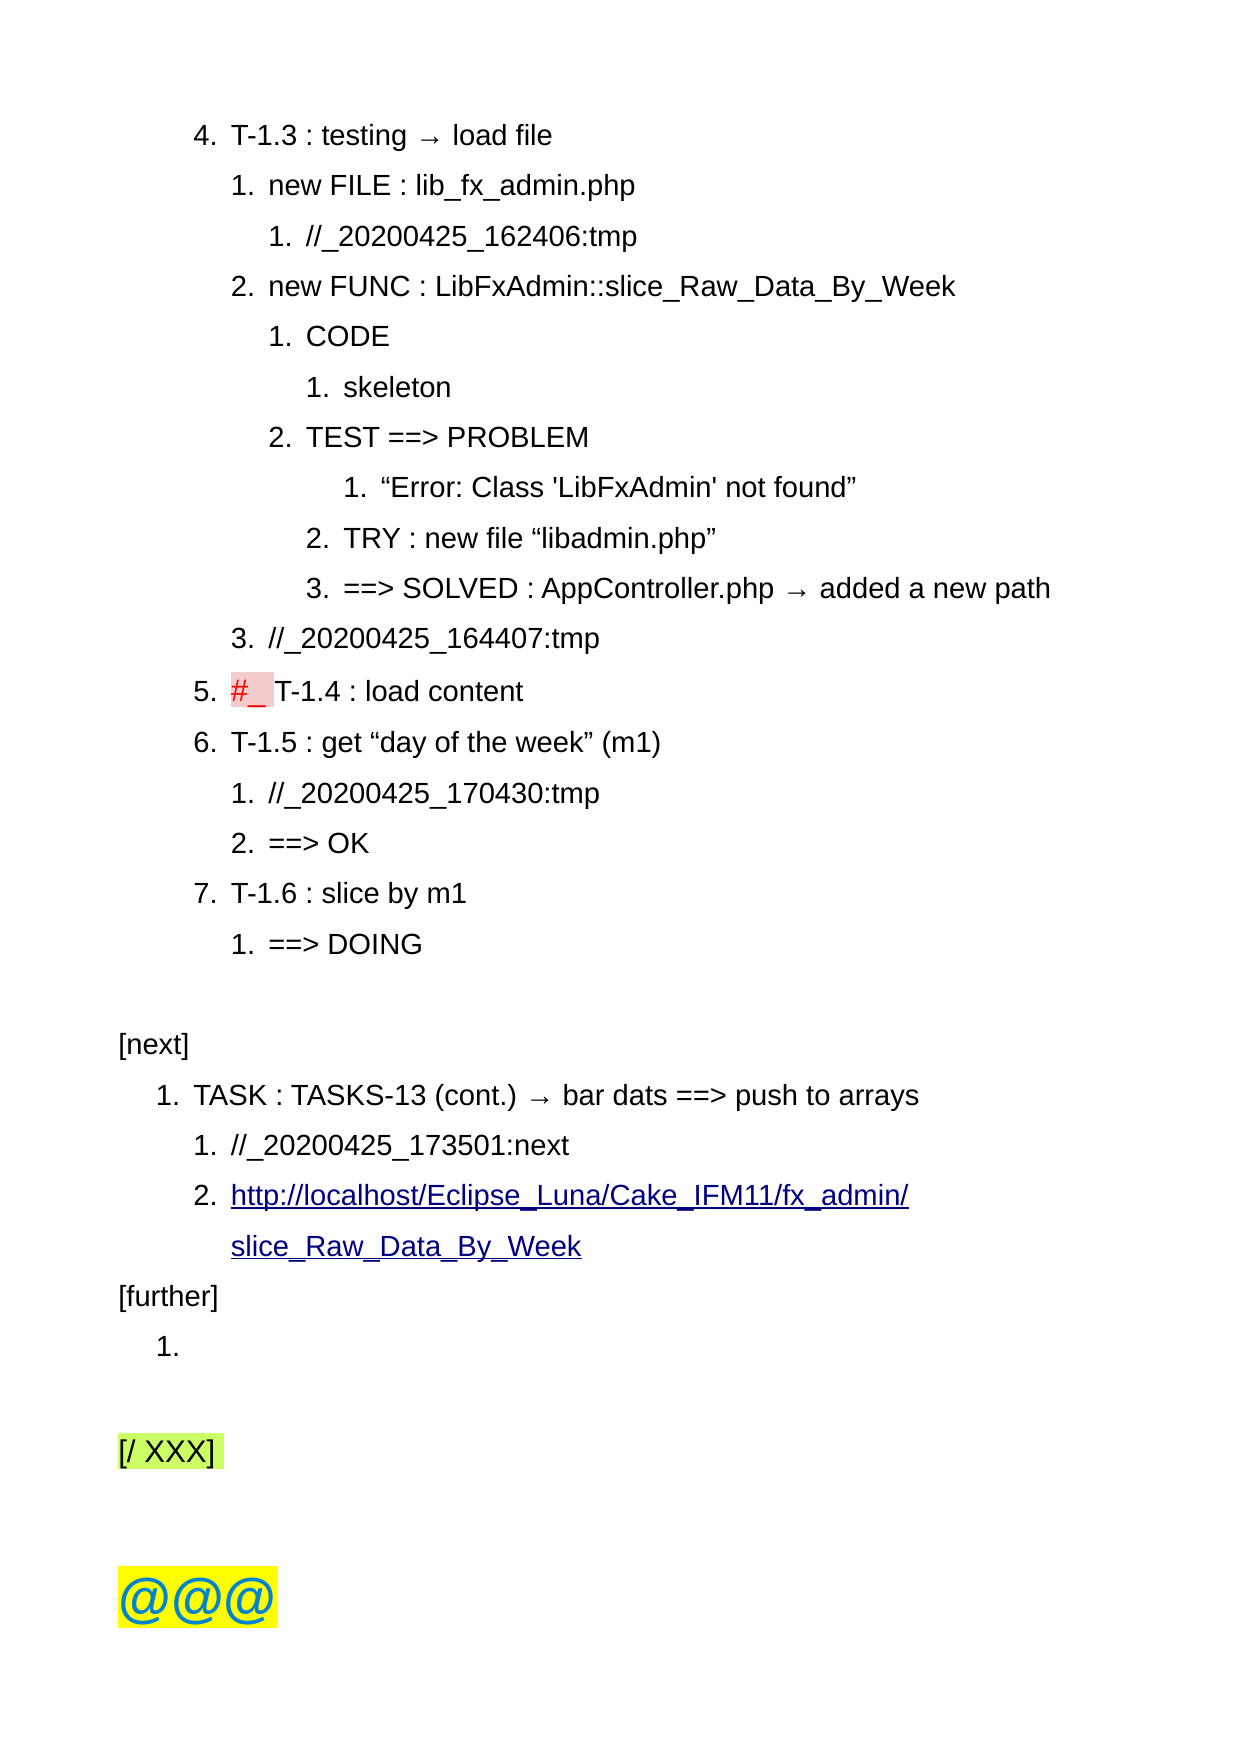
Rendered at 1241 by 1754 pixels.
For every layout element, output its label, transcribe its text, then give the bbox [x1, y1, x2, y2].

list T-1.6 : slice by m1 [193, 876, 1122, 910]
list //_20200425_173501:next [193, 1128, 1122, 1161]
text [/ XXX] [118, 1379, 1122, 1469]
list //_20200425_162406:tmp [268, 219, 1122, 252]
list skeleton [306, 370, 1122, 403]
list CODE [268, 319, 1122, 353]
list “Error: Class 'LibFxAdmin' not found” [343, 470, 1122, 504]
list TASK : TASKS-13 (cont.) → bar dats ==> push to arrays [156, 1078, 1122, 1111]
list T-1.5 : get “day of the week” (m1) [193, 725, 1122, 759]
list new FUNC : LibFxAdmin::slice_Raw_Data_By_Week [231, 269, 1122, 303]
list ==> SOLVED : AppController.php → added a new path [306, 571, 1122, 604]
list http://localhost/Eclipse_Luna/Cake_IFM11/fx_admin/slice_Raw_Data_By_Week [193, 1178, 1122, 1262]
list TEST ==> PROBLEM [268, 420, 1122, 453]
text [further] [118, 1279, 1122, 1312]
list new FILE : lib_fx_admin.php [231, 168, 1122, 202]
text [next] [118, 1027, 1122, 1061]
list T-1.3 : testing → load file [193, 118, 1122, 152]
list TRY : new file “libadmin.php” [306, 521, 1122, 554]
list //_20200425_164407:tmp [231, 621, 1122, 655]
list ==> OK [231, 826, 1122, 859]
list ==> DOING [231, 927, 1122, 960]
list //_20200425_170430:tmp [231, 776, 1122, 809]
list #_ T-1.4 : load content [193, 672, 1122, 707]
text @@@ [118, 1566, 1122, 1628]
